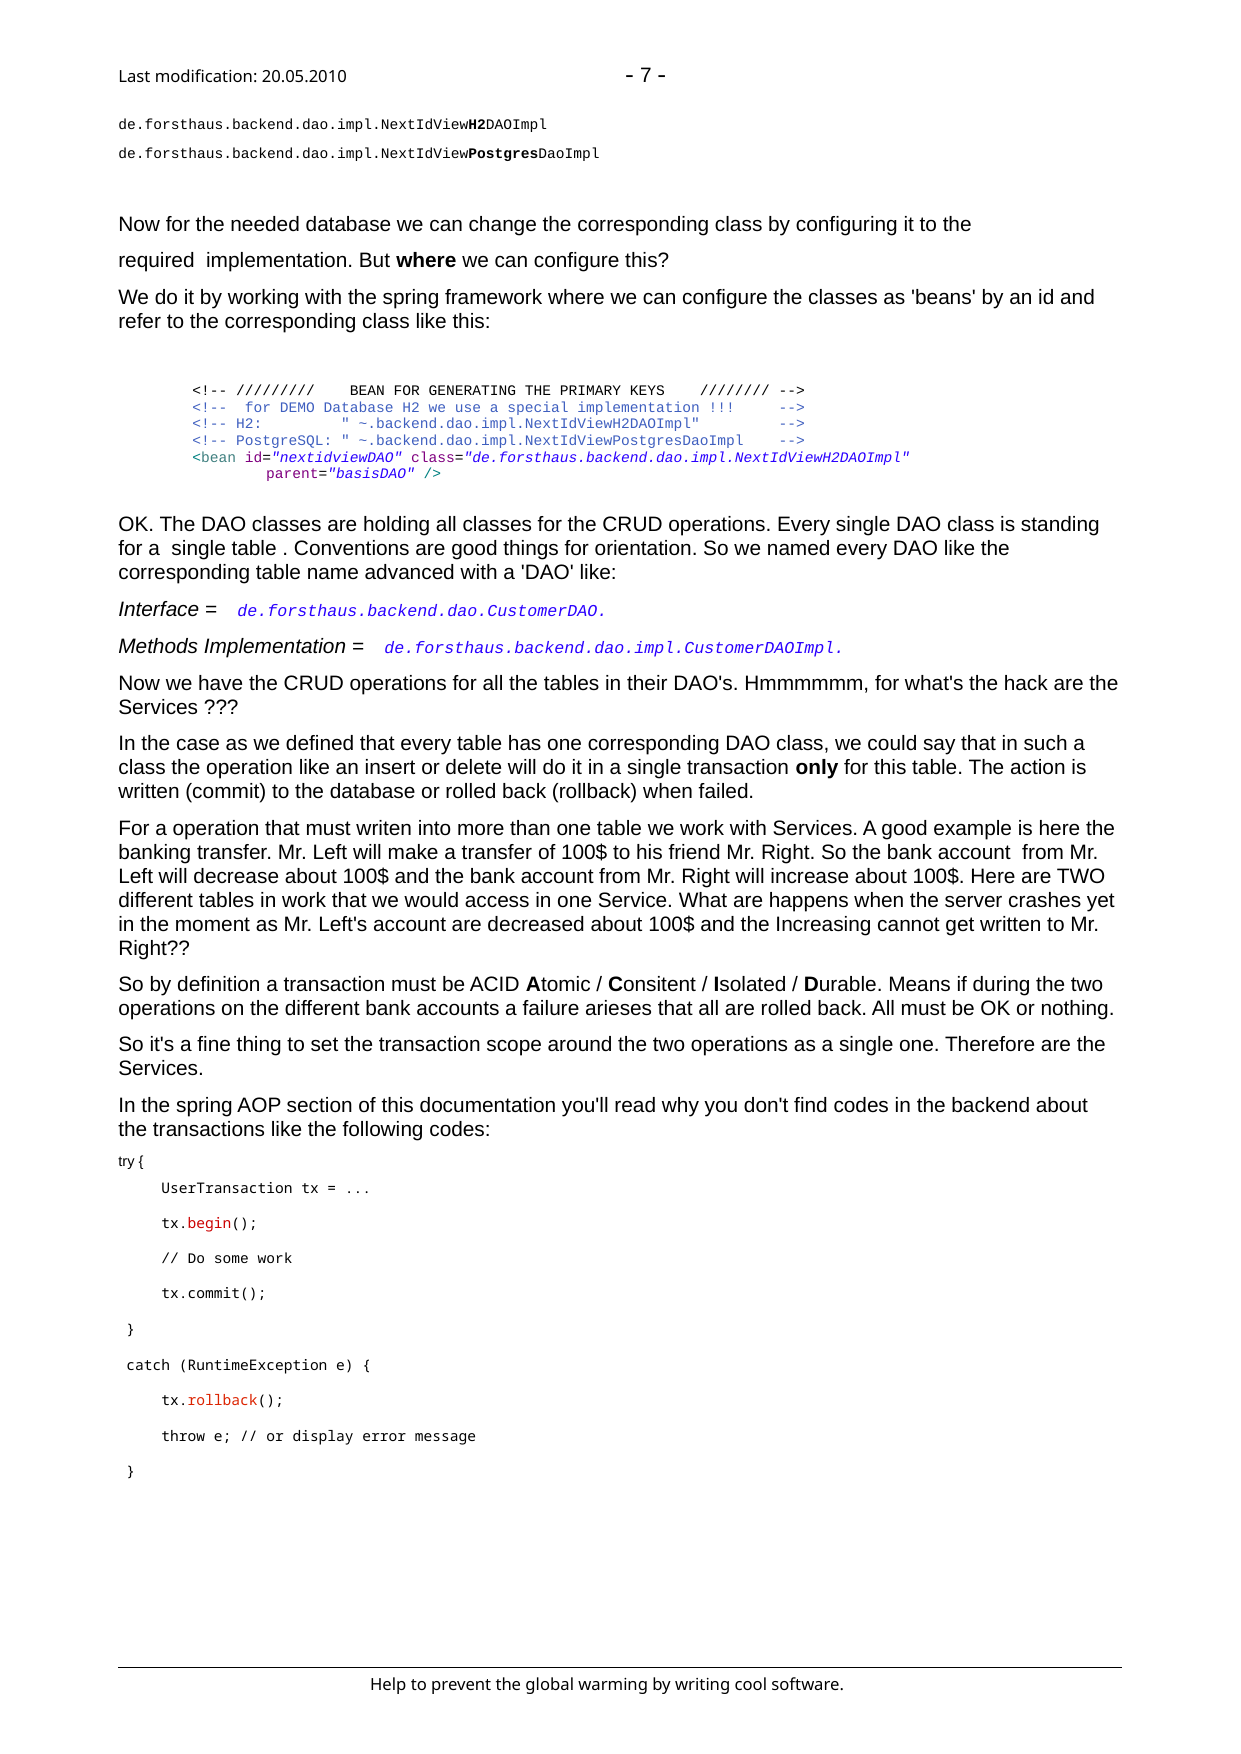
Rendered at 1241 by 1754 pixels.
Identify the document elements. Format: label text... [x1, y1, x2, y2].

text <!-- for DEMO Database H2 we use a special implementation !!! --> [118, 400, 1122, 417]
text We do it by working with the spring framework where we can configure the classes as 'beans' by an id and refer to the corresponding class like this: [118, 284, 1122, 332]
text Methods Implementation = de.forsthaus.backend.dao.impl.CustomerDAOImpl. [118, 634, 1122, 658]
text <!-- ///////// BEAN FOR GENERATING THE PRIMARY KEYS //////// --> [118, 381, 1122, 400]
text required implementation. But where we can configure this? [118, 248, 1122, 272]
text try { [118, 1153, 1122, 1170]
text tx.rollback(); [126, 1390, 1114, 1410]
text In the case as we defined that every table has one corresponding DAO class, we could say that in such a class the operation like an insert or delete will do it in a single transaction only for this table. The action is written (commit) to the database or rolled back (rollback) when failed. [118, 731, 1122, 803]
text <bean id="nextidviewDAO" class="de.forsthaus.backend.dao.impl.NextIdViewH2DAOImpl" [118, 450, 1122, 466]
text OK. The DAO classes are holding all classes for the CRUD operations. Every single DAO class is standing for a single table . Conventions are good things for orientation. So we named every DAO like the corresponding table name advanced with a 'DAO' like: [118, 512, 1122, 584]
text de.forsthaus.backend.dao.impl.NextIdViewH2DAOImpl [118, 117, 1122, 134]
text Now for the needed database we can change the corresponding class by configuring it to the [118, 212, 1122, 236]
text throw e; // or display error message [126, 1426, 1114, 1446]
text catch (RuntimeException e) { [126, 1354, 1114, 1374]
text So by definition a transaction must be ACID Atomic / Consitent / Isolated / Durable. Means if during the two operations on the different bank accounts a failure arieses that all are rolled back. All must be OK or nothing. [118, 972, 1122, 1020]
text } [126, 1461, 1114, 1481]
text // Do some work [126, 1249, 1114, 1268]
text de.forsthaus.backend.dao.impl.NextIdViewPostgresDaoImpl [118, 146, 1122, 163]
text In the spring AOP section of this documentation you'll read why you don't find codes in the backend about the transactions like the following codes: [118, 1093, 1122, 1141]
text parent="basisDAO" /> [118, 466, 1122, 483]
text Now we have the CRUD operations for all the tables in their DAO's. Hmmmmmm, for what's the hack are the Services ??? [118, 671, 1122, 719]
text <!-- PostgreSQL: " ~.backend.dao.impl.NextIdViewPostgresDaoImpl --> [118, 433, 1122, 450]
text Interface = de.forsthaus.backend.dao.CustomerDAO. [118, 597, 1122, 621]
text tx.begin(); [126, 1213, 1114, 1233]
text For a operation that must writen into more than one table we work with Services. A good example is here the banking transfer. Mr. Left will make a transfer of 100$ to his friend Mr. Right. So the bank account from Mr. Left will decrease about 100$ and the bank account from Mr. Right will increase about 100$. Here are TWO different tables in work that we would access in one Service. What are happens when the server crashes yet in the moment as Mr. Left's account are decreased about 100$ and the Increasing cannot get written to Mr. Right?? [118, 816, 1122, 959]
text So it's a fine thing to set the transaction scope around the two operations as a single one. Therefore are the Services. [118, 1032, 1122, 1080]
text } [126, 1319, 1114, 1339]
text <!-- H2: " ~.backend.dao.impl.NextIdViewH2DAOImpl" --> [118, 417, 1122, 433]
text UserTransaction tx = ... [126, 1178, 1114, 1198]
text tx.commit(); [126, 1283, 1114, 1303]
